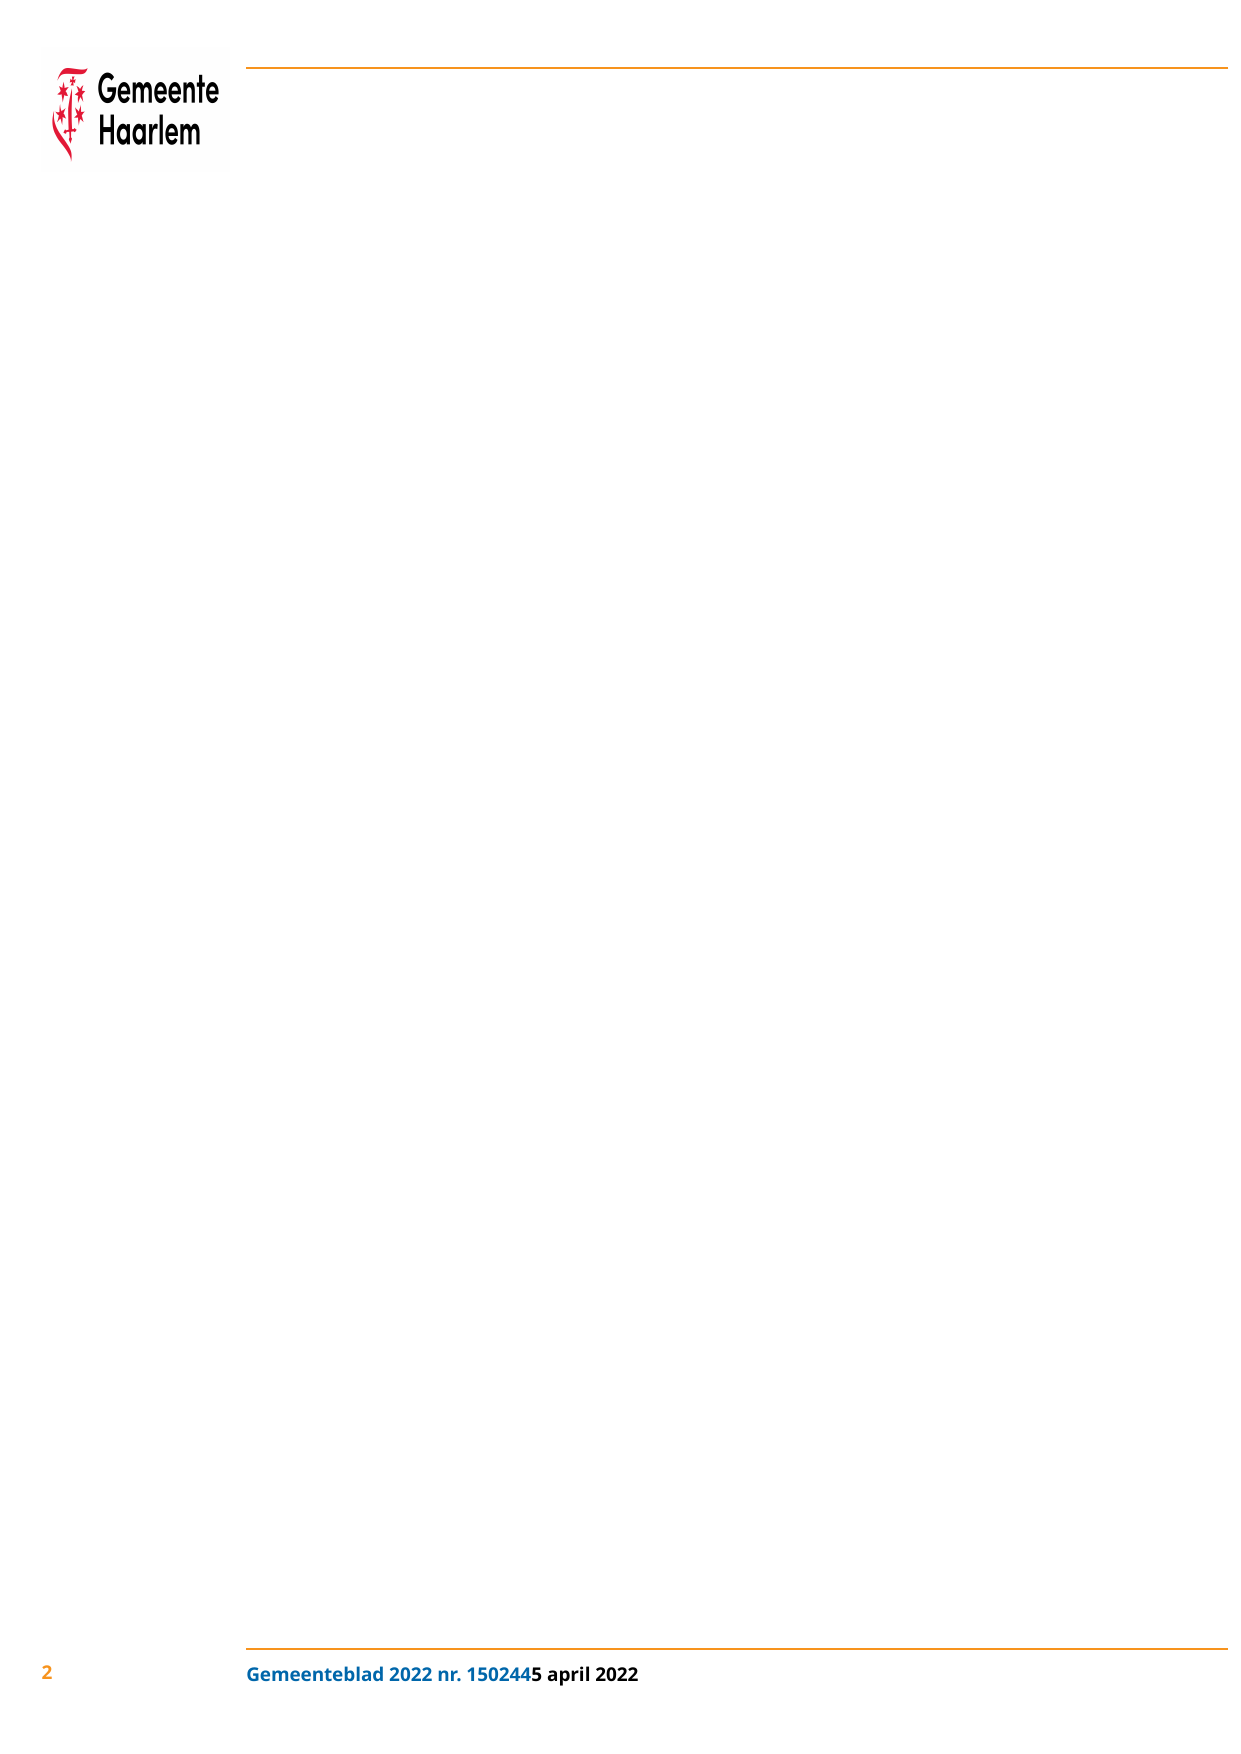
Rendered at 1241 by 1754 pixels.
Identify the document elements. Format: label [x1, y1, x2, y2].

picture [41, 47, 231, 172]
